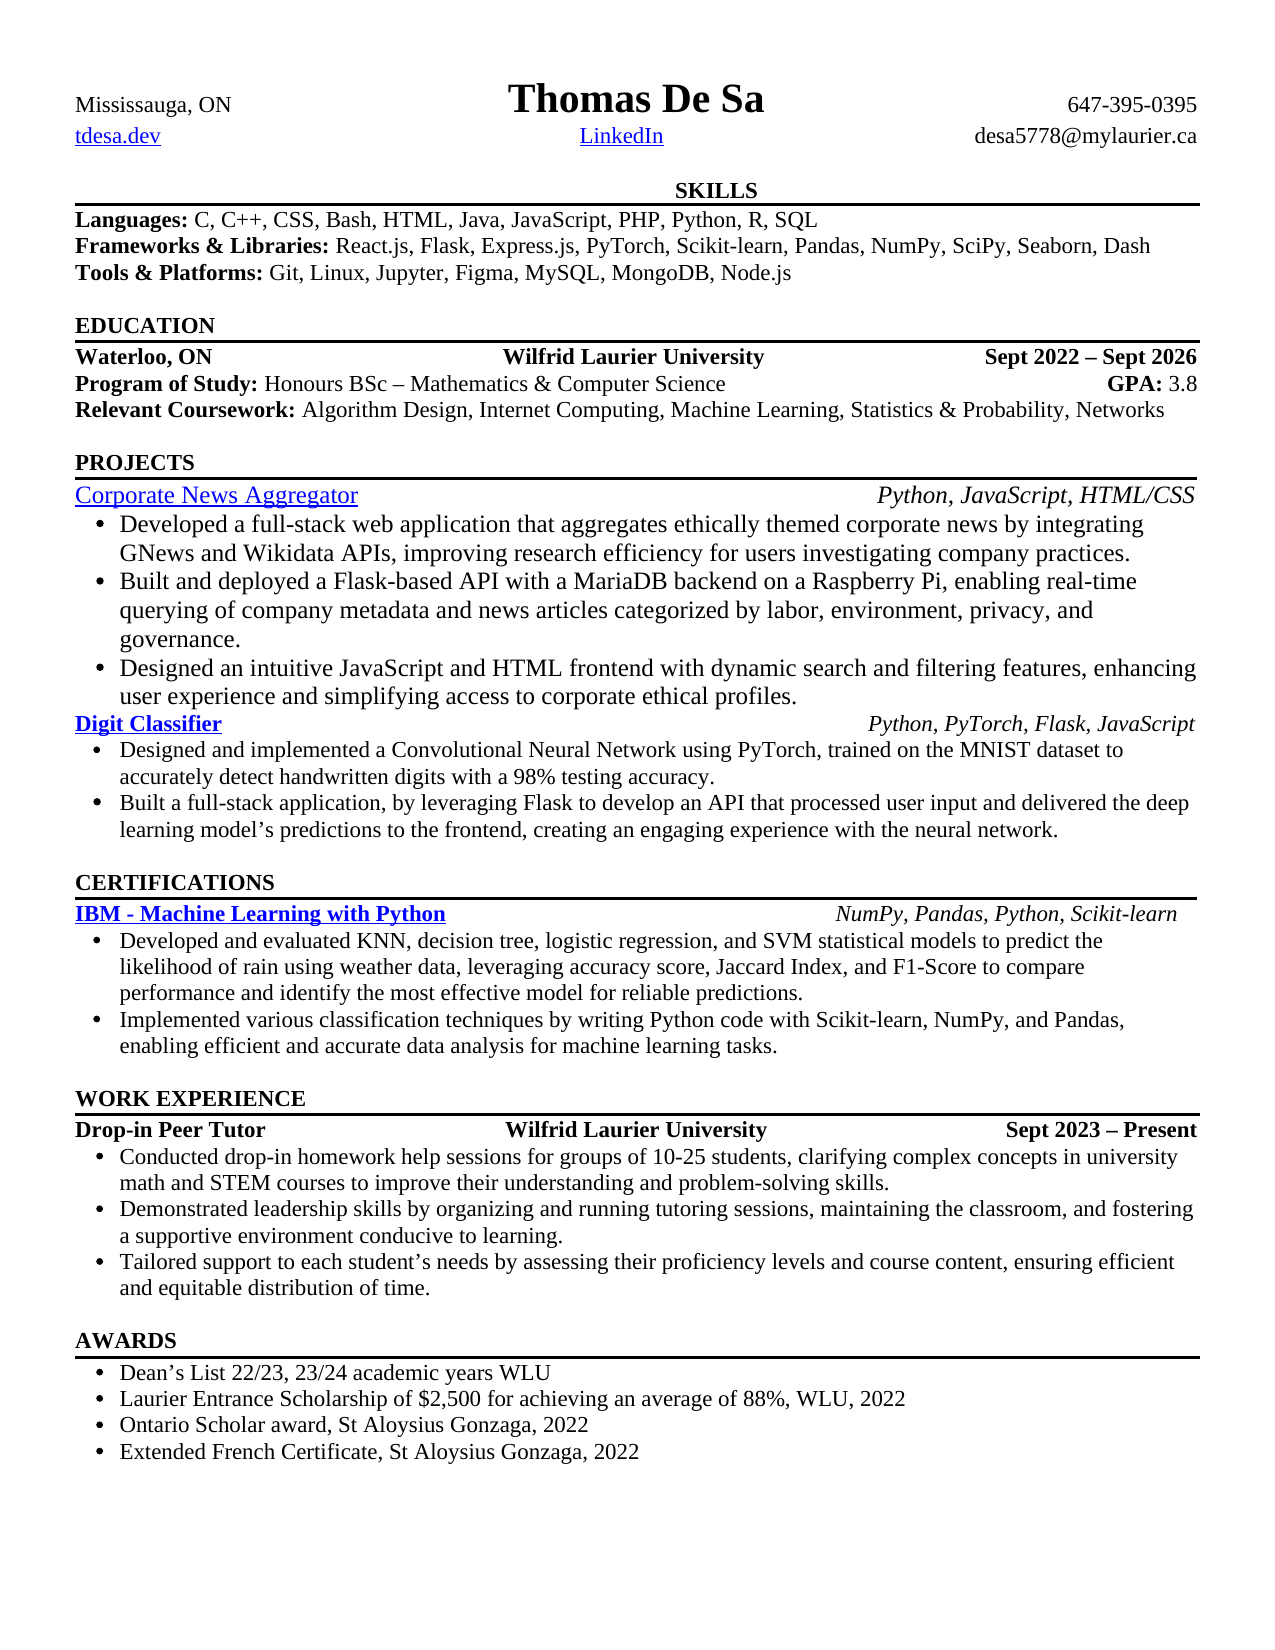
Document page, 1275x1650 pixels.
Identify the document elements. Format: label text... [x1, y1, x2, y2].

text Relevant Coursework: Algorithm Design, Internet Computing, Machine Learning, Statistics & Probability, Networks [75, 396, 1200, 422]
list Extended French Certificate, St Aloysius Gonzaga, 2022 [96, 1438, 1200, 1464]
text AWARDS [75, 1327, 1200, 1356]
list Developed and evaluated KNN, decision tree, logistic regression, and SVM statistical models to predict the likelihood of rain using weather data, leveraging accuracy score, Jaccard Index, and F1-Score to compare performance and identify the most effective model for reliable predictions. [93, 927, 1200, 1006]
text Corporate News Aggregator Python, JavaScript, HTML/CSS [75, 480, 1200, 509]
list Demonstrated leadership skills by organizing and running tutoring sessions, maintaining the classroom, and fostering a supportive environment conducive to learning. [96, 1195, 1200, 1248]
text Waterloo, ON Wilfrid Laurier University Sept 2022 – Sept 2026 [75, 343, 1200, 369]
list Designed and implemented a Convolutional Neural Network using PyTorch, trained on the MNIST dataset to accurately detect handwritten digits with a 98% testing accuracy. [93, 737, 1200, 789]
text Tools & Platforms: Git, Linux, Jupyter, Figma, MySQL, MongoDB, Node.js [75, 259, 1200, 285]
text Program of Study: Honours BSc – Mathematics & Computer Science GPA: 3.8 [75, 369, 1200, 396]
list Conducted drop-in homework help sessions for groups of 10-25 students, clarifying complex concepts in university math and STEM courses to improve their understanding and problem-solving skills. [96, 1143, 1200, 1195]
text IBM - Machine Learning with Python NumPy, Pandas, Python, Scikit-learn [75, 900, 1200, 927]
list Implemented various classification techniques by writing Python code with Scikit-learn, NumPy, and Pandas, enabling efficient and accurate data analysis for machine learning tasks. [93, 1006, 1200, 1058]
text PROJECTS [75, 449, 1197, 477]
list GNews and Wikidata APIs, improving research efficiency for users investigating company practices. [96, 538, 1200, 566]
text Frameworks & Libraries: React.js, Flask, Express.js, PyTorch, Scikit-learn, Pandas, NumPy, SciPy, Seaborn, Dash [75, 233, 1200, 259]
text EDUCATION [75, 312, 1200, 340]
list Built and deployed a Flask-based API with a MariaDB backend on a Raspberry Pi, enabling real-time querying of company metadata and news articles categorized by labor, environment, privacy, and governance. [96, 566, 1200, 653]
text SKILLS [75, 177, 1200, 203]
text WORK EXPERIENCE [75, 1085, 1200, 1113]
list Designed an intuitive JavaScript and HTML frontend with dynamic search and filtering features, enhancing user experience and simplifying access to corporate ethical profiles. [96, 653, 1200, 710]
text Languages: C, C++, CSS, Bash, HTML, Java, JavaScript, PHP, Python, R, SQL [75, 206, 1200, 233]
text Drop-in Peer Tutor Wilfrid Laurier University Sept 2023 – Present [75, 1116, 1200, 1143]
list Tailored support to each student’s needs by assessing their proficiency levels and course content, ensuring efficient and equitable distribution of time. [96, 1248, 1200, 1301]
text Digit Classifier Python, PyTorch, Flask, JavaScript [75, 710, 1200, 737]
list Built a full-stack application, by leveraging Flask to develop an API that processed user input and delivered the deep learning model’s predictions to the frontend, creating an engaging experience with the neural network. [93, 789, 1200, 842]
list Ontario Scholar award, St Aloysius Gonzaga, 2022 [96, 1411, 1200, 1438]
list Developed a full-stack web application that aggregates ethically themed corporate news by integrating [96, 509, 1200, 538]
text CERTIFICATIONS [75, 869, 1197, 897]
list Dean’s List 22/23, 23/24 academic years WLU [96, 1359, 1200, 1385]
list Laurier Entrance Scholarship of $2,500 for achieving an average of 88%, WLU, 2022 [96, 1385, 1200, 1411]
